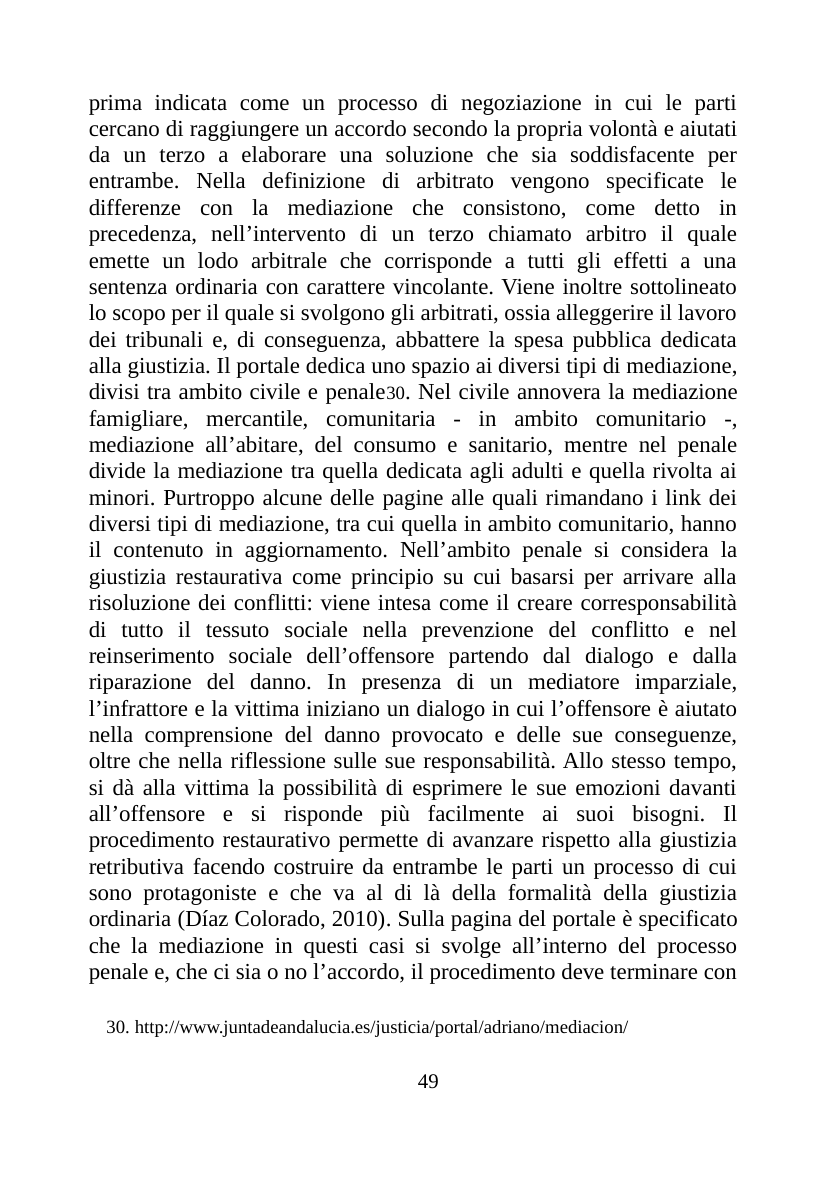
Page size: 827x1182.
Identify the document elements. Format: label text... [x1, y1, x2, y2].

text http://www.juntadeandalucia.es/justicia/portal/adriano/mediacion/ [88, 1013, 738, 1039]
text prima indicata come un processo di negoziazione in cui le parti cercano di raggiungere un accordo secondo la propria volontà e aiutati da un terzo a elaborare una soluzione che sia soddisfacente per entrambe. Nella definizione di arbitrato vengono specificate le differenze con la mediazione che consistono, come detto in precedenza, nell’intervento di un terzo chiamato arbitro il quale emette un lodo arbitrale che corrisponde a tutti gli effetti a una sentenza ordinaria con carattere vincolante. Viene inoltre sottolineato lo scopo per il quale si svolgono gli arbitrati, ossia alleggerire il lavoro dei tribunali e, di conseguenza, abbattere la spesa pubblica dedicata alla giustizia. Il portale dedica uno spazio ai diversi tipi di mediazione, divisi tra ambito civile e penale. Nel civile annovera la mediazione famigliare, mercantile, comunitaria - in ambito comunitario -, mediazione all’abitare, del consumo e sanitario, mentre nel penale divide la mediazione tra quella dedicata agli adulti e quella rivolta ai minori. Purtroppo alcune delle pagine alle quali rimandano i link dei diversi tipi di mediazione, tra cui quella in ambito comunitario, hanno il contenuto in aggiornamento. Nell’ambito penale si considera la giustizia restaurativa come principio su cui basarsi per arrivare alla risoluzione dei conflitti: viene intesa come il creare corresponsabilità di tutto il tessuto sociale nella prevenzione del conflitto e nel reinserimento sociale dell’offensore partendo dal dialogo e dalla riparazione del danno. In presenza di un mediatore imparziale, l’infrattore e la vittima iniziano un dialogo in cui l’offensore è aiutato nella comprensione del danno provocato e delle sue conseguenze, oltre che nella riflessione sulle sue responsabilità. Allo stesso tempo, si dà alla vittima la possibilità di esprimere le sue emozioni davanti all’offensore e si risponde più facilmente ai suoi bisogni. Il procedimento restaurativo permette di avanzare rispetto alla giustizia retributiva facendo costruire da entrambe le parti un processo di cui sono protagoniste e che va al di là della formalità della giustizia ordinaria (Díaz Colorado, 2010). Sulla pagina del portale è specificato che la mediazione in questi casi si svolge all’interno del processo penale e, che ci sia o no l’accordo, il procedimento deve terminare con [88, 88, 738, 984]
